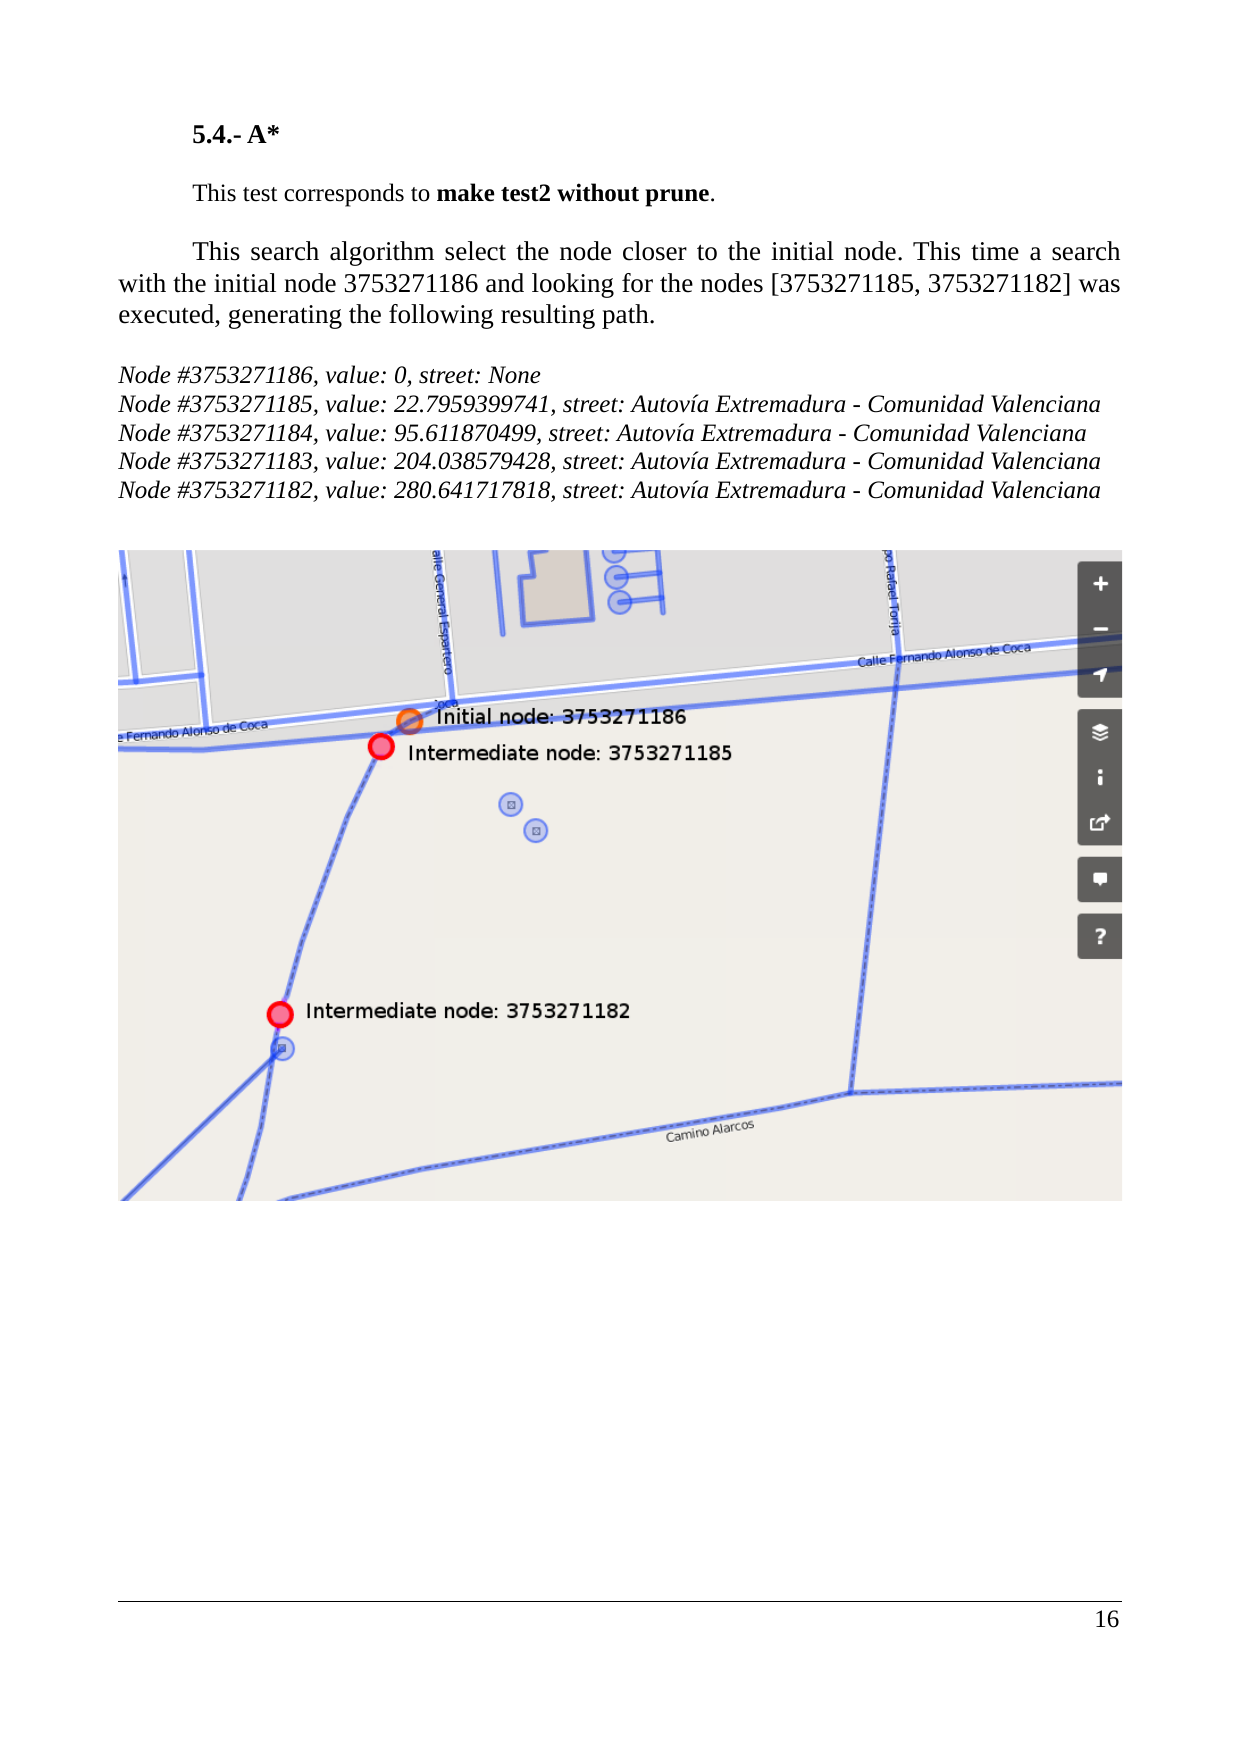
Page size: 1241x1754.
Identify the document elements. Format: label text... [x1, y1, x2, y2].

text Node #3753271183, value: 204.038579428, street: Autovía Extremadura - Comunidad Valenciana [118, 446, 1122, 475]
text Node #3753271182, value: 280.641717818, street: Autovía Extremadura - Comunidad Valenciana [118, 475, 1122, 504]
text Node #3753271186, value: 0, street: None [118, 360, 1122, 389]
text 5.4.- A* [118, 118, 1122, 149]
text This test corresponds to make test2 without prune. [118, 178, 1122, 207]
text Node #3753271185, value: 22.7959399741, street: Autovía Extremadura - Comunidad Valenciana [118, 389, 1122, 418]
text Node #3753271184, value: 95.611870499, street: Autovía Extremadura - Comunidad Valenciana [118, 418, 1122, 446]
picture [118, 549, 1123, 1201]
text This search algorithm select the node closer to the initial node. This time a search with the initial node 3753271186 and looking for the nodes [3753271185, 3753271182] was executed, generating the following resulting path. [118, 236, 1122, 329]
